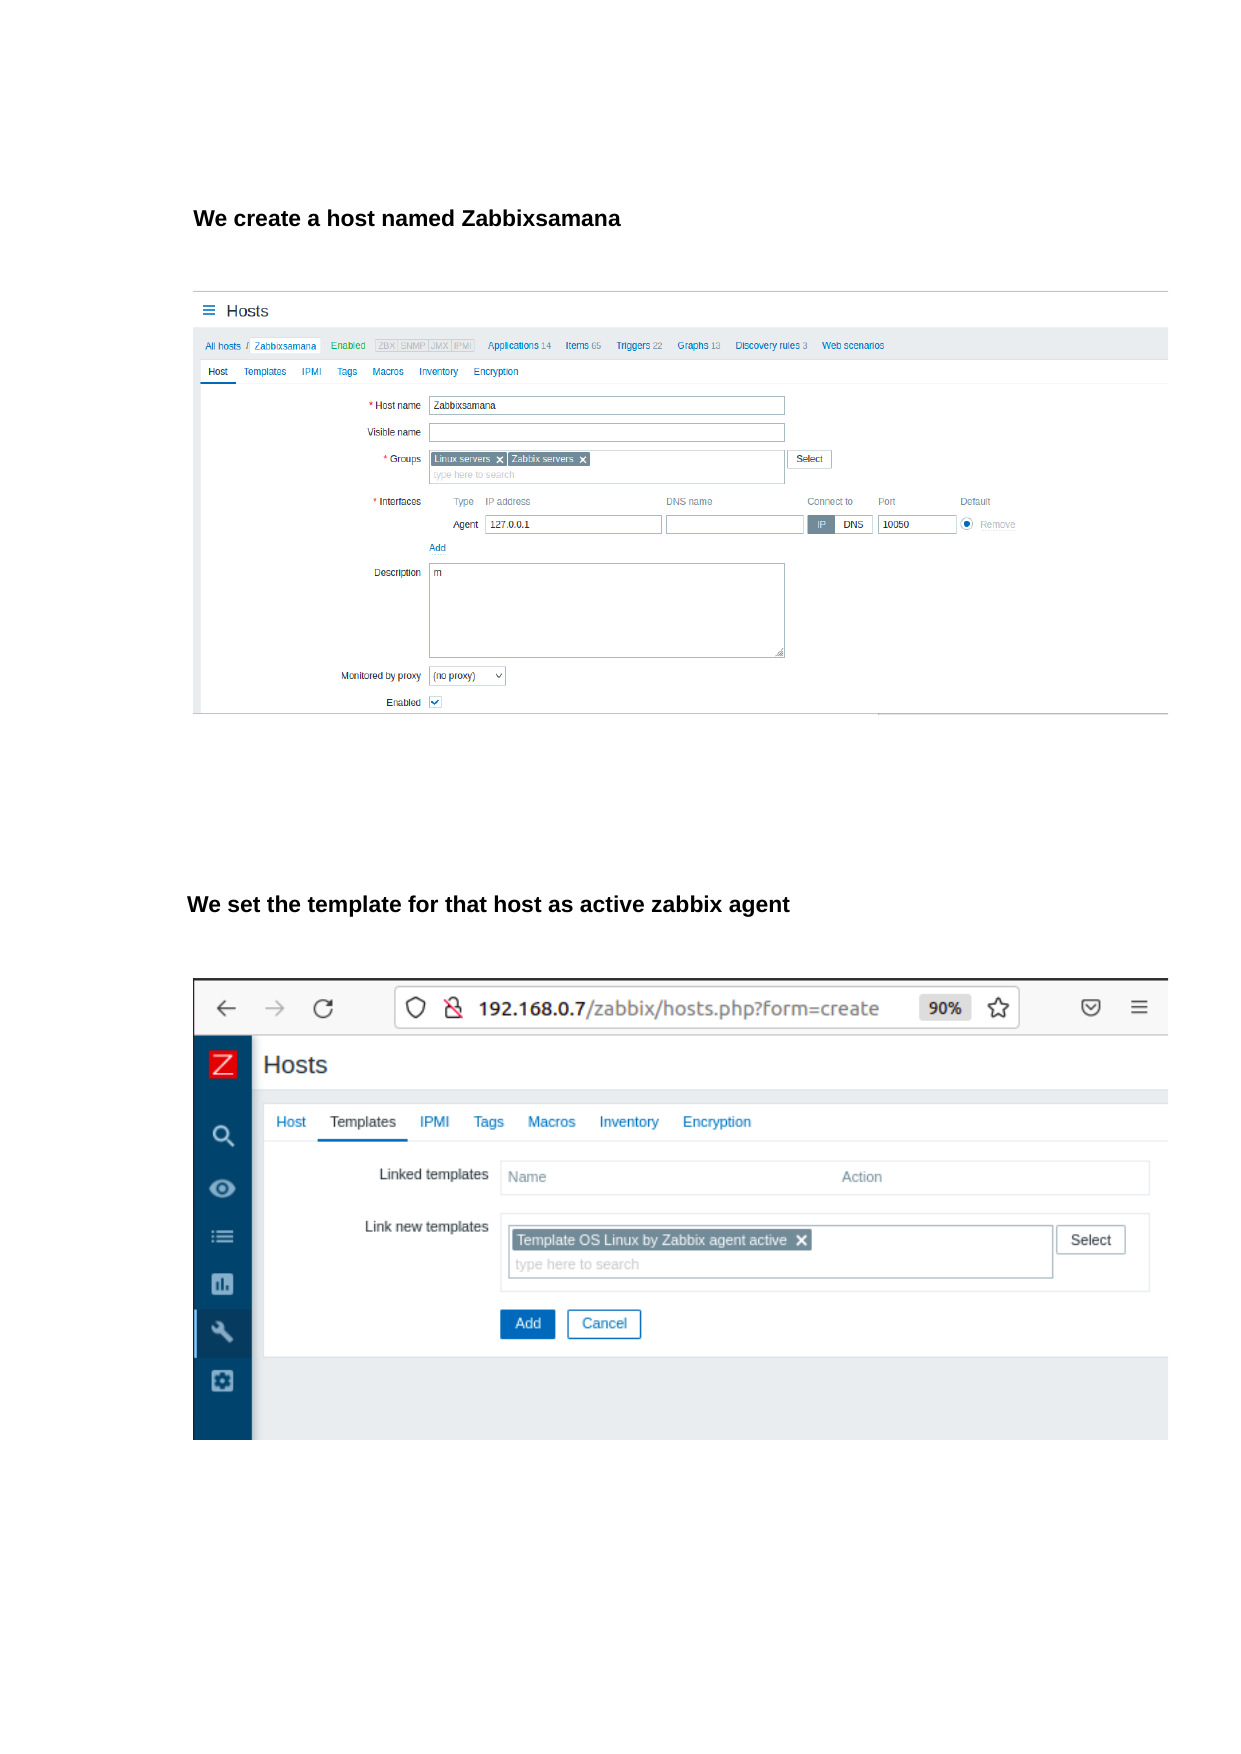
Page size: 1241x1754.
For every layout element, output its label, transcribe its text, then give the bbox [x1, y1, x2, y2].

text We create a host named Zabbixsamana [193, 204, 1122, 231]
picture [193, 290, 1169, 715]
text We set the template for that host as active zabbix agent [118, 889, 1122, 917]
picture [193, 978, 1169, 1440]
